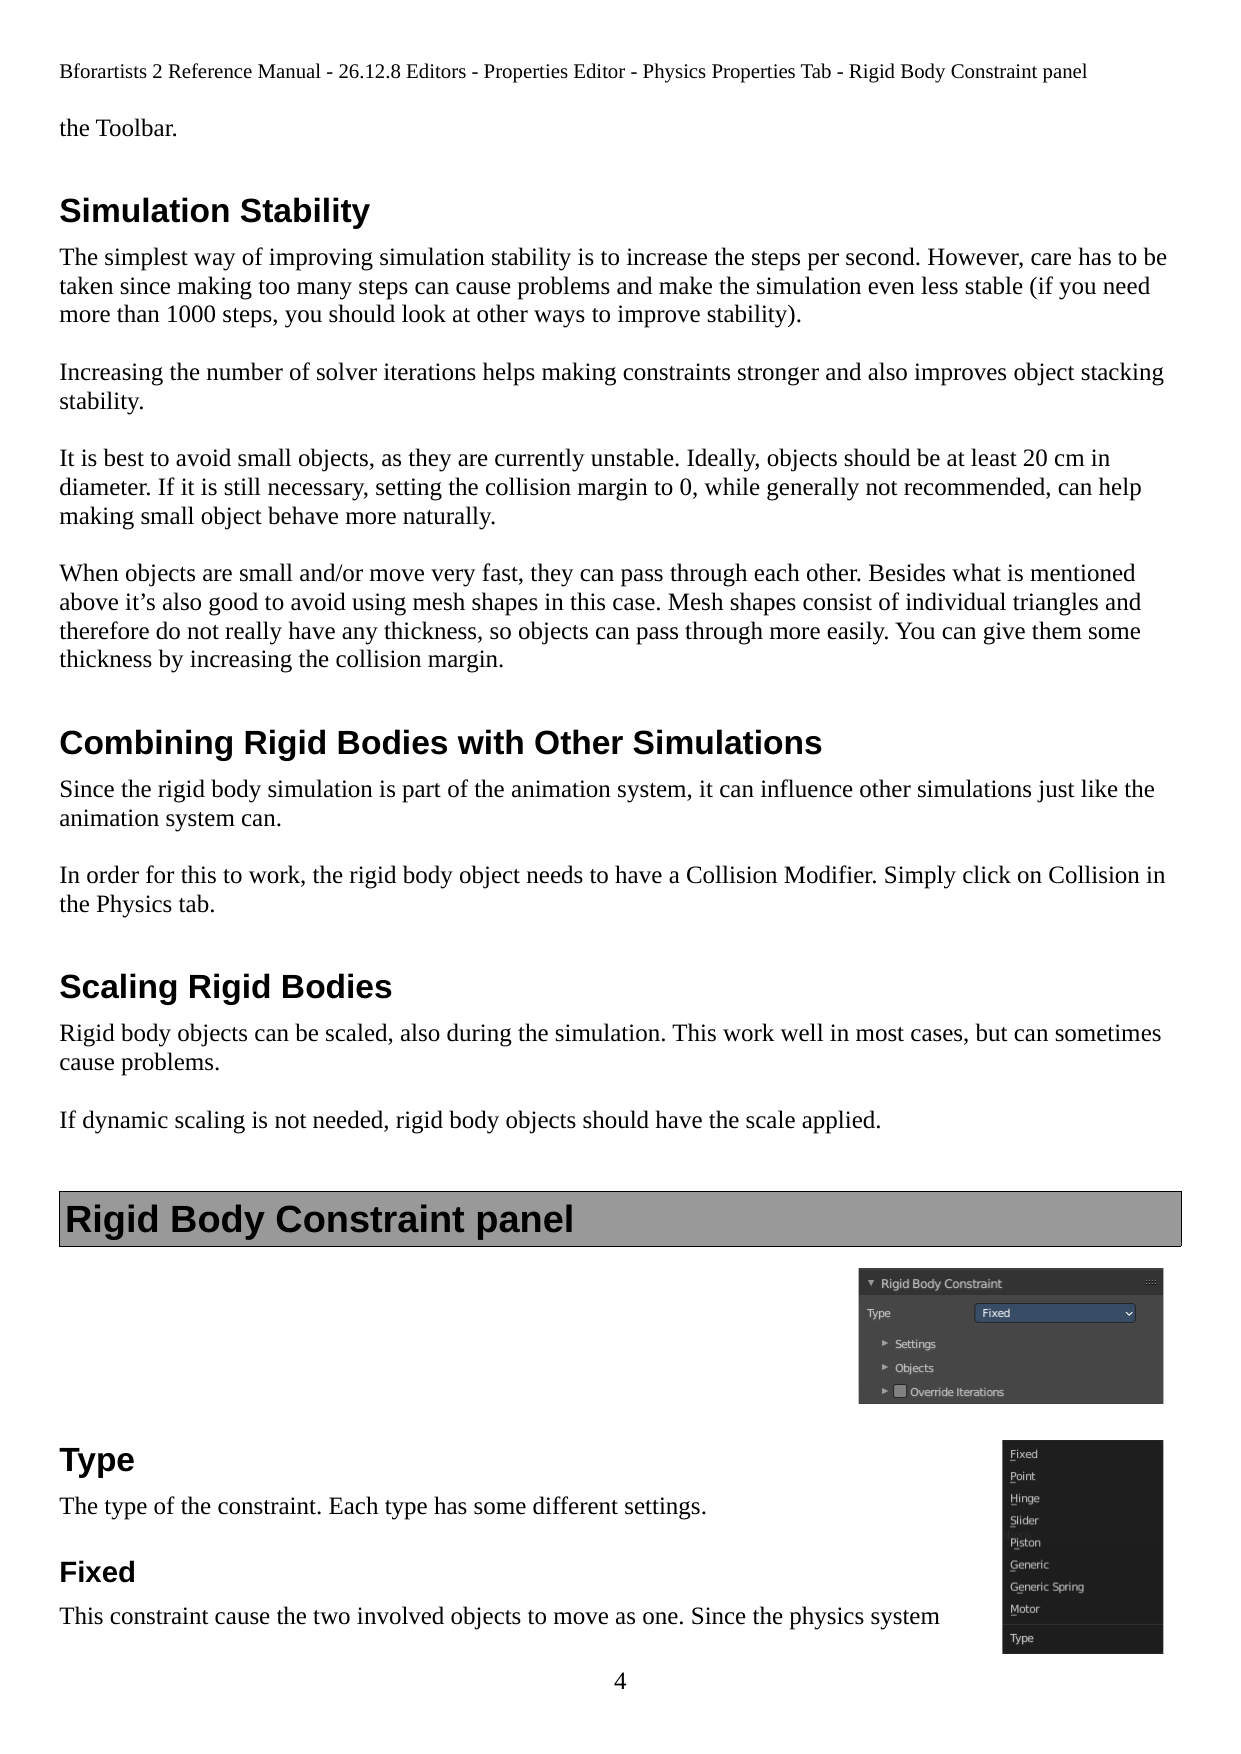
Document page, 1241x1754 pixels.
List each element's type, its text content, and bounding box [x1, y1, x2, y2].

text In order for this to work, the rigid body object needs to have a Collision Modifier. Simply click on Collision in the Physics tab. [59, 860, 1181, 918]
text Rigid body objects can be scaled, also during the simulation. This work well in most cases, but can sometimes cause problems. [59, 1018, 1181, 1076]
text Increasing the number of solver iterations helps making constraints stronger and also improves object stacking stability. [59, 357, 1181, 414]
text the Toolbar. [59, 113, 1181, 141]
subtitle Combining Rigid Bodies with Other Simulations [59, 723, 1181, 762]
text When objects are small and/or move very fast, they can pass through each other. Besides what is mentioned above it’s also good to avoid using mesh shapes in this case. Mesh shapes consist of individual triangles and therefore do not really have any thickness, so objects can pass through more easily. You can give them some thickness by increasing the collision margin. [59, 558, 1181, 673]
subtitle Fixed [59, 1554, 1002, 1588]
text It is best to avoid small objects, as they are currently unstable. Ideally, objects should be at least 20 cm in diameter. If it is still necessary, setting the collision margin to 0, while generally not recommended, can help making small object behave more naturally. [59, 443, 1181, 529]
text Since the rigid body simulation is part of the animation system, it can influence other simulations just like the animation system can. [59, 774, 1181, 832]
table_header Rigid Body Constraint panel [60, 1192, 1181, 1246]
text If dynamic scaling is not needed, rigid body objects should have the scale applied. [59, 1105, 1181, 1133]
subtitle Simulation Stability [59, 191, 1181, 229]
subtitle Type [59, 1440, 1002, 1478]
picture [858, 1268, 1164, 1404]
subtitle [1164, 1440, 1181, 1478]
text The simplest way of improving simulation stability is to increase the steps per second. However, care has to be taken since making too many steps can cause problems and make the simulation even less stable (if you need more than 1000 steps, you should look at other ways to improve stability). [59, 242, 1181, 328]
subtitle [1164, 1554, 1181, 1588]
subtitle Scaling Rigid Bodies [59, 967, 1181, 1006]
text This constraint cause the two involved objects to move as one. Since the physics system [59, 1601, 1002, 1629]
text The type of the constraint. Each type has some different settings. [59, 1491, 1002, 1519]
picture [1002, 1440, 1164, 1654]
